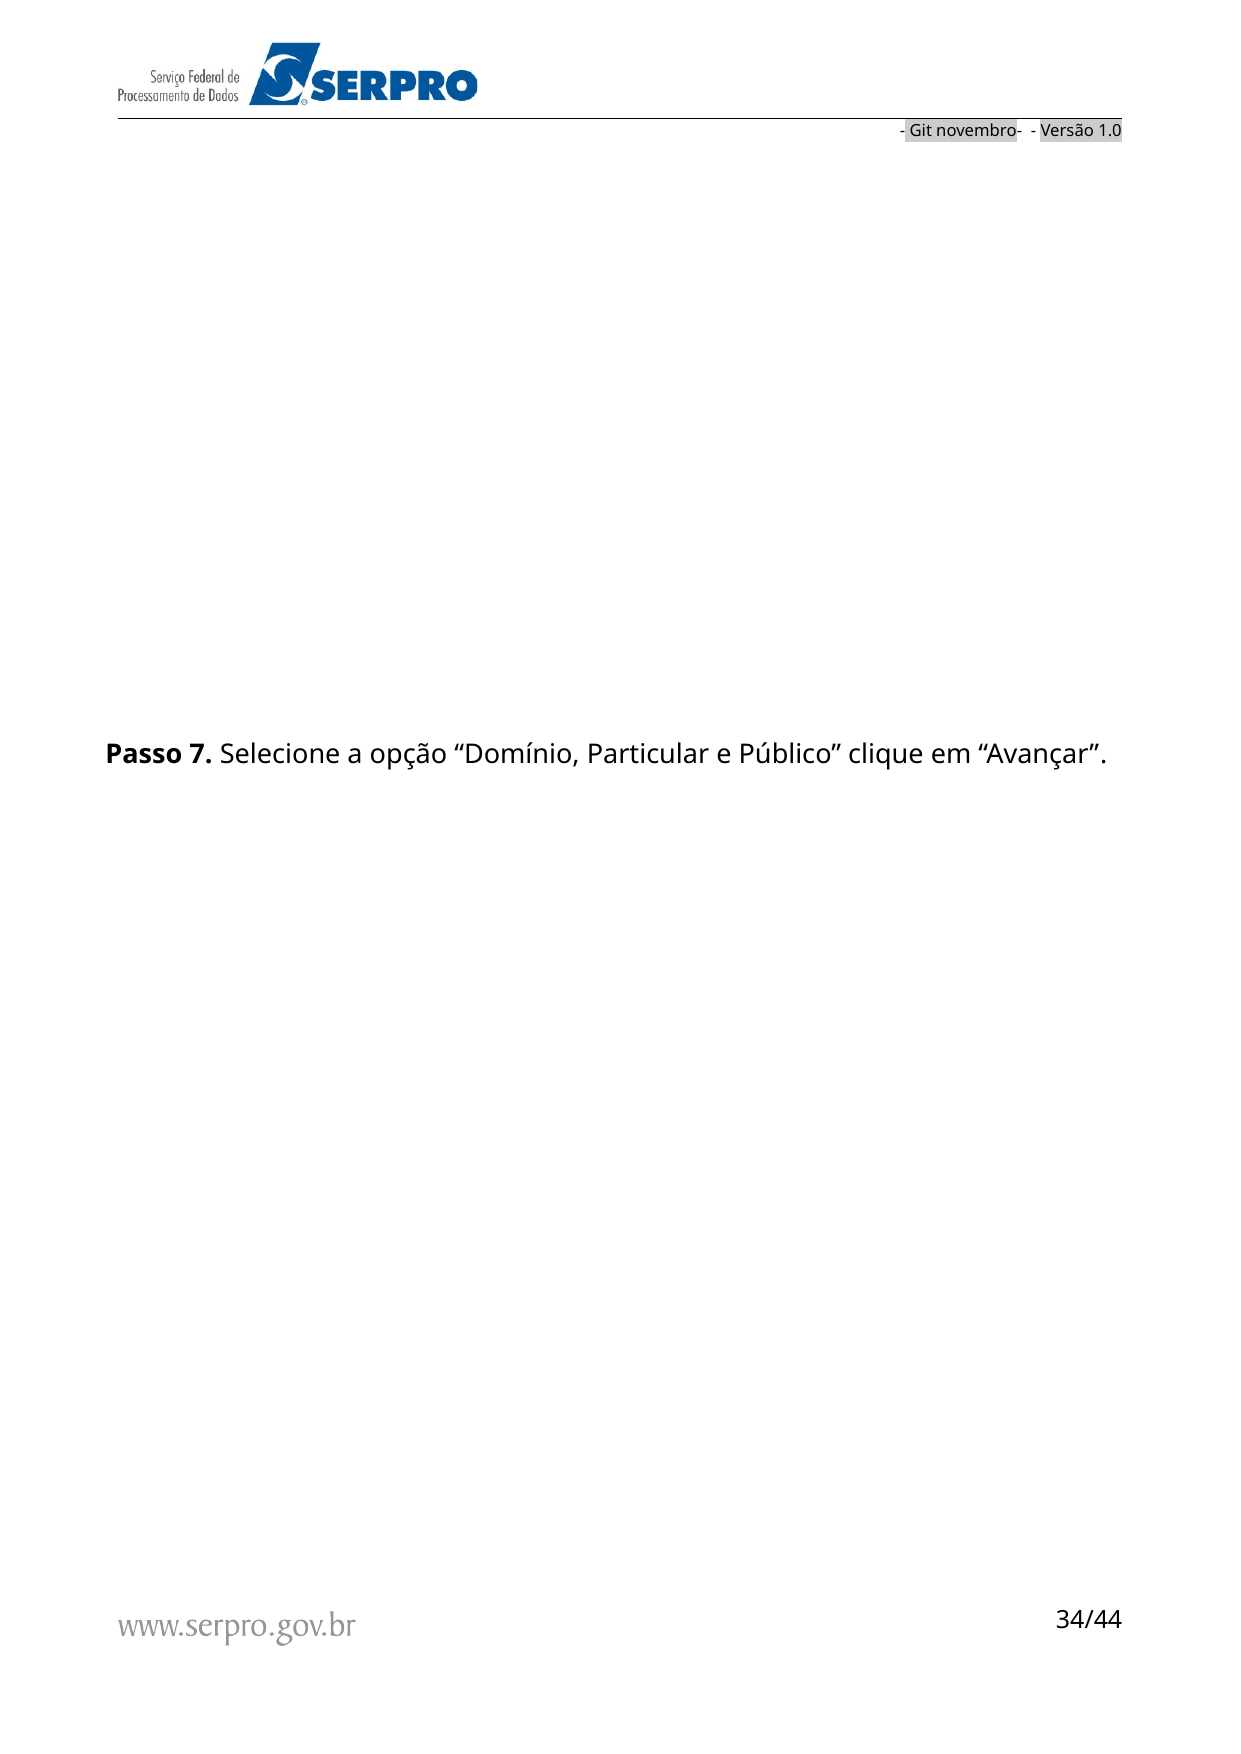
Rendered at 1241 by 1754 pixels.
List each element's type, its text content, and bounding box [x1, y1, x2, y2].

picture [118, 41, 478, 106]
text Passo 7. Selecione a opção “Domínio, Particular e Público” clique em “Avançar”. [105, 734, 1122, 771]
